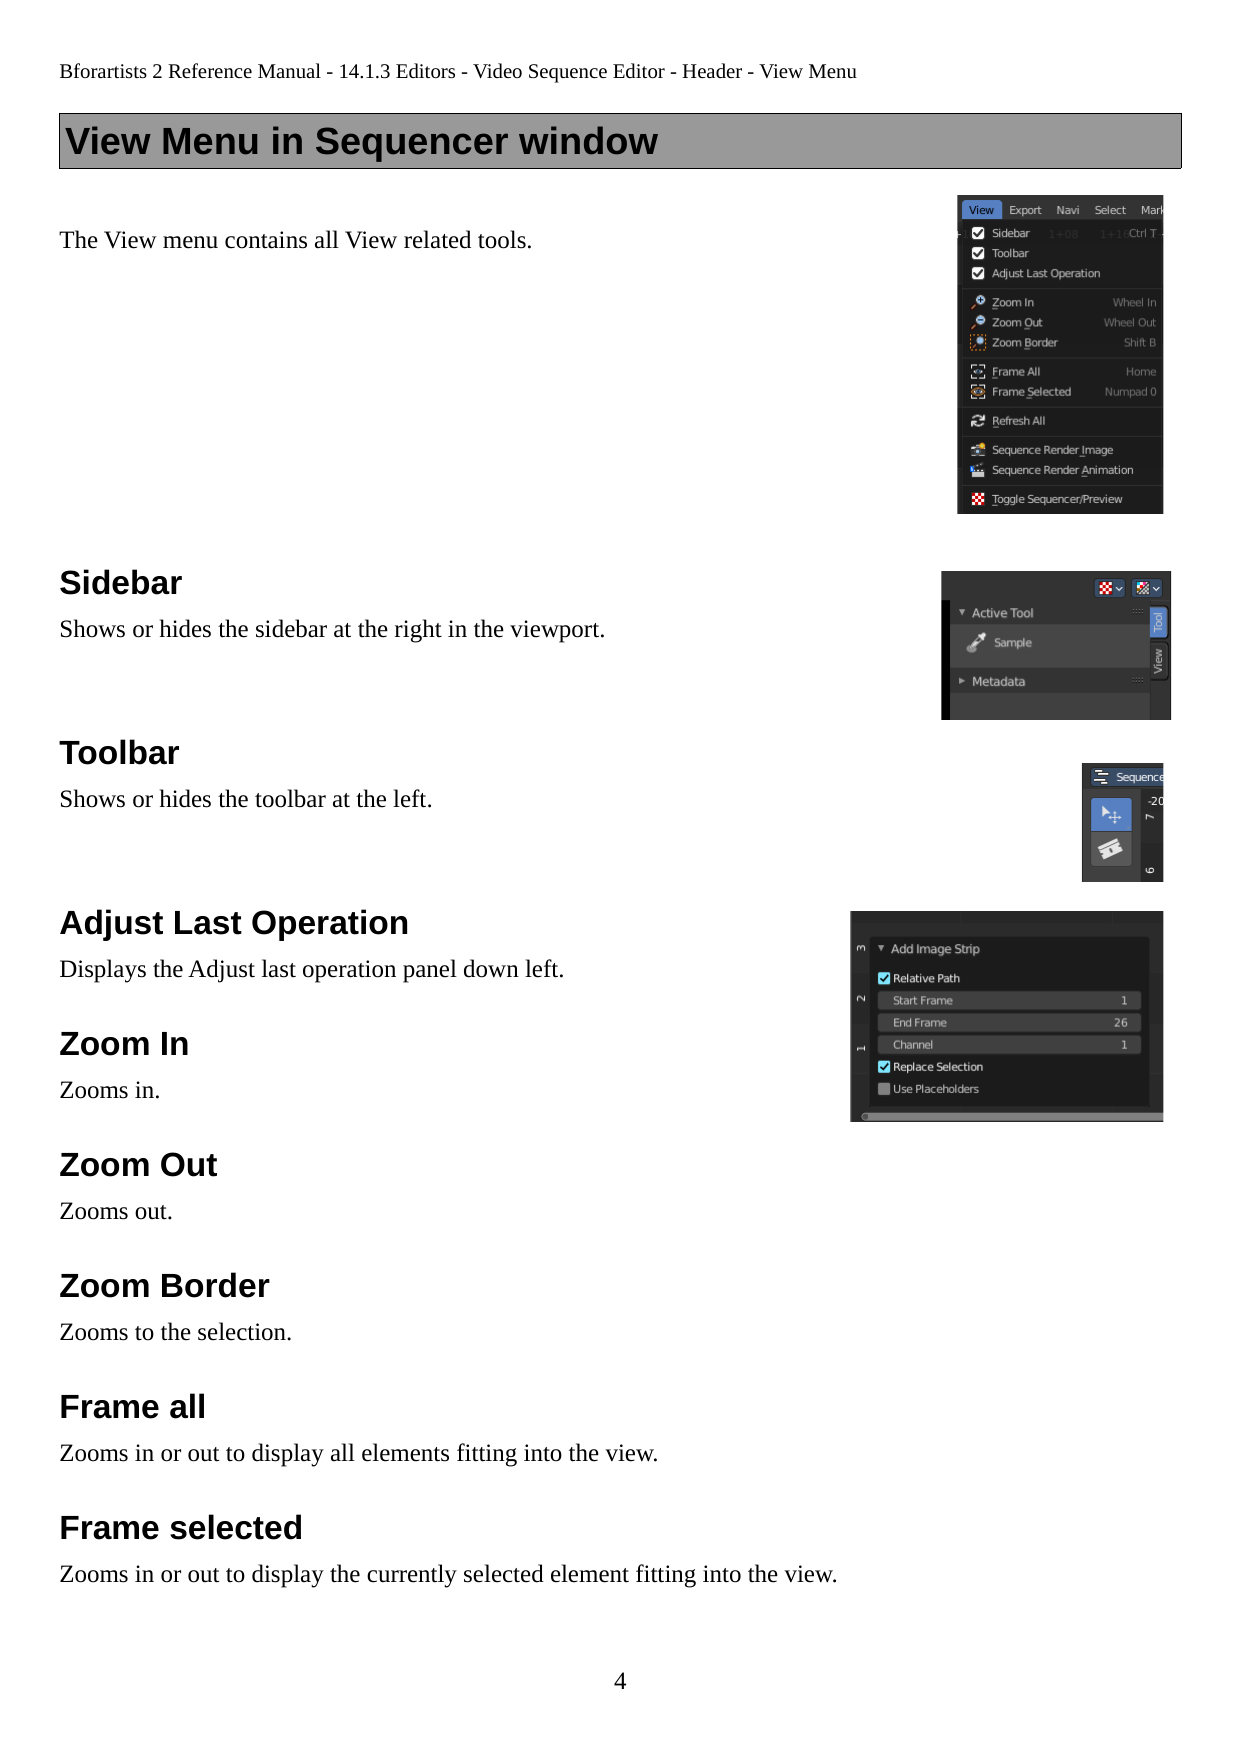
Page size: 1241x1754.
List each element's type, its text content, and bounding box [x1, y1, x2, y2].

text The View menu contains all View related tools. [59, 225, 957, 254]
picture [850, 911, 1164, 1122]
subtitle [1164, 1024, 1181, 1062]
picture [957, 195, 1164, 514]
text Zooms out. [59, 1196, 1181, 1225]
text [1164, 1075, 1181, 1104]
picture [1080, 763, 1164, 882]
text Zooms in or out to display the currently selected element fitting into the view. [59, 1559, 1181, 1588]
subtitle Sidebar [59, 562, 1181, 601]
text Shows or hides the toolbar at the left. [59, 784, 1080, 812]
subtitle Frame selected [59, 1508, 1181, 1547]
text Zooms to the selection. [59, 1317, 1181, 1346]
text Zooms in. [59, 1075, 850, 1104]
subtitle Zoom Border [59, 1266, 1181, 1304]
table_header View Menu in Sequencer window [60, 114, 1181, 168]
picture [941, 571, 1172, 720]
subtitle Frame all [59, 1387, 1181, 1426]
text Displays the Adjust last operation panel down left. [59, 954, 850, 983]
text Zooms in or out to display all elements fitting into the view. [59, 1438, 1181, 1467]
text Shows or hides the sidebar at the right in the viewport. [59, 614, 941, 642]
subtitle Zoom In [59, 1024, 850, 1062]
subtitle Toolbar [59, 733, 1181, 771]
subtitle Zoom Out [59, 1145, 1181, 1183]
subtitle Adjust Last Operation [59, 903, 1181, 941]
